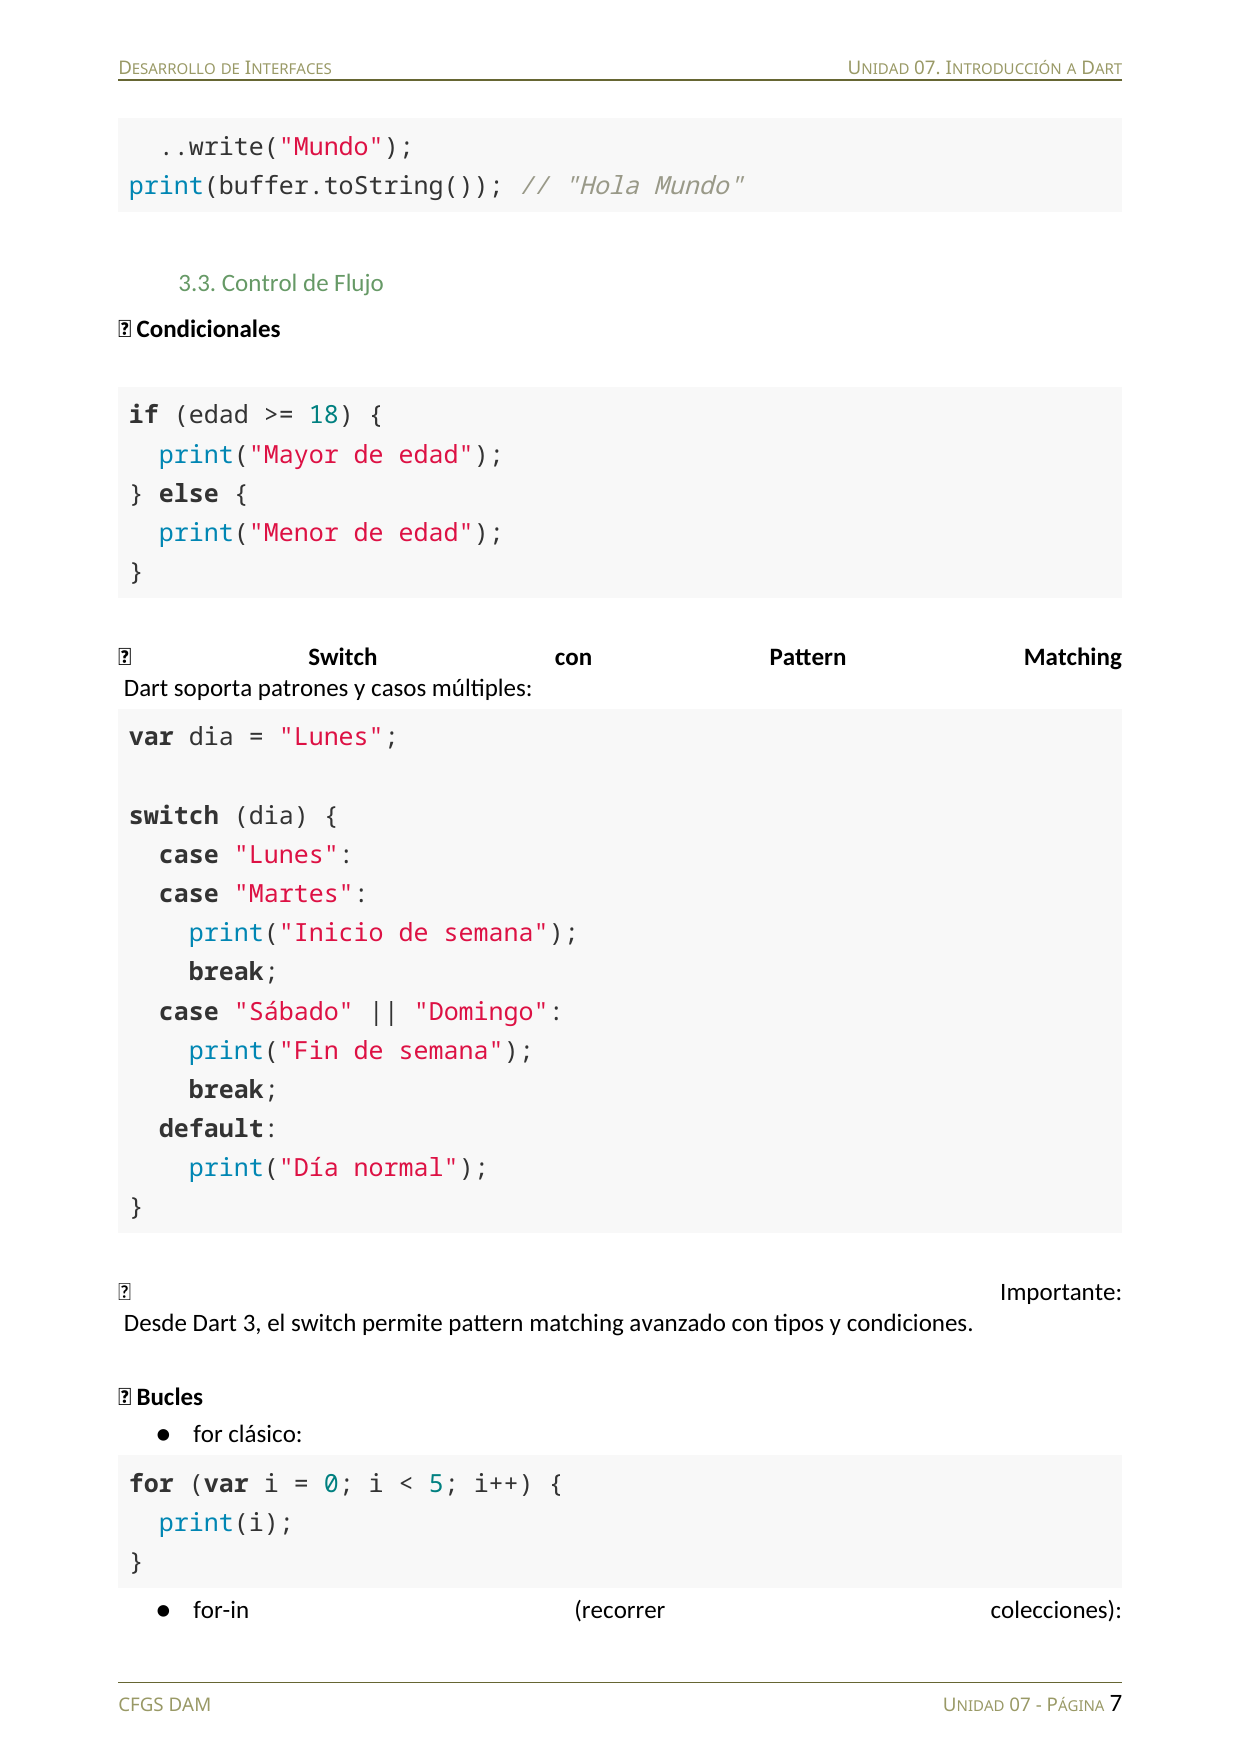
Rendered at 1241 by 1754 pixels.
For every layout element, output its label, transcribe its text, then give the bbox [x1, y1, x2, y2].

text 🔷 Bucles [118, 1381, 1122, 1411]
list for clásico: [156, 1418, 1122, 1448]
table_header var dia = "Lunes"; switch (dia) { case "Lunes": case "Martes": print("Inicio de semana"); break; case "Sábado" || "Domingo": print("Fin de semana"); break; default: print("Día normal"); } [118, 709, 1122, 1233]
subtitle 3.3. Control de Flujo [178, 267, 1122, 298]
text 🔷 Condicionales [118, 313, 1122, 343]
text 📖 Importante: Desde Dart 3, el switch permite pattern matching avanzado con tipos y condiciones. [118, 1276, 1122, 1337]
list for-in (recorrer colecciones): [156, 1594, 1122, 1624]
table_header if (edad >= 18) { print("Mayor de edad"); } else { print("Menor de edad"); } [118, 387, 1122, 598]
table_header for (var i = 0; i < 5; i++) { print(i); } [118, 1455, 1122, 1588]
text 🔷 Switch con Pattern Matching Dart soporta patrones y casos múltiples: [118, 641, 1122, 702]
table_header ..write("Mundo"); print(buffer.toString()); // "Hola Mundo" [118, 118, 1122, 212]
